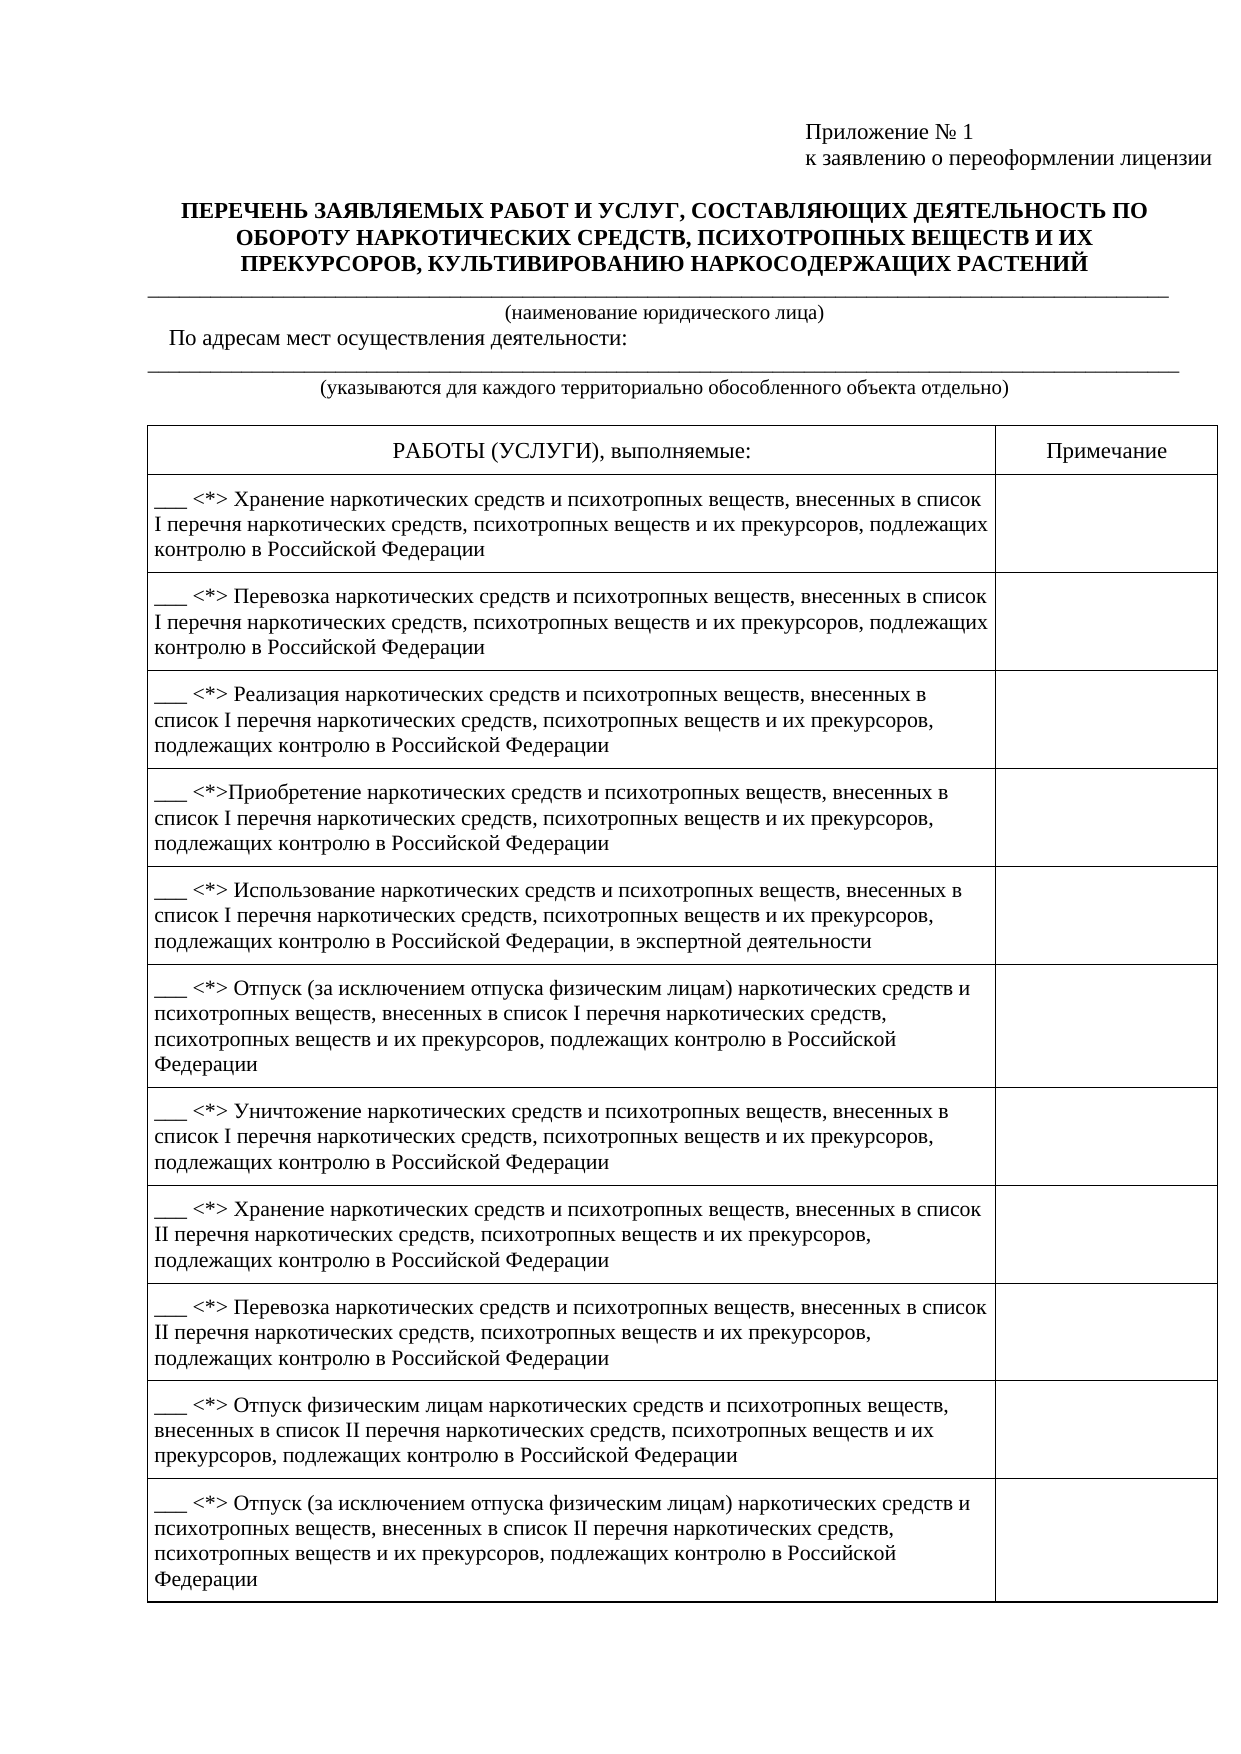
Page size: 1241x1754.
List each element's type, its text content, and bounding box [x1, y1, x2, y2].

table_cell [996, 867, 1217, 963]
table_header Примечание [996, 426, 1217, 474]
text ___________________________________________________________________________________________________ [148, 351, 1181, 375]
table_cell ___ <*> Хранение наркотических средств и психотропных веществ, внесенных в список II перечня наркотических средств, психотропных веществ и их прекурсоров, подлежащих контролю в Российской Федерации [148, 1186, 995, 1282]
text __________________________________________________________________________________________________ [148, 276, 1181, 300]
text ПЕРЕЧЕНЬ ЗАЯВЛЯЕМЫХ РАБОТ И УСЛУГ, СОСТАВЛЯЮЩИХ ДЕЯТЕЛЬНОСТЬ ПО ОБОРОТУ НАРКОТИЧЕСКИХ СРЕДСТВ, ПСИХОТРОПНЫХ ВЕЩЕСТВ И ИХ ПРЕКУРСОРОВ, КУЛЬТИВИРОВАНИЮ НАРКОСОДЕРЖАЩИХ РАСТЕНИЙ [148, 197, 1181, 276]
table_cell ___ <*> Уничтожение наркотических средств и психотропных веществ, внесенных в список I перечня наркотических средств, психотропных веществ и их прекурсоров, подлежащих контролю в Российской Федерации [148, 1088, 995, 1184]
table_cell ___ <*> Хранение наркотических средств и психотропных веществ, внесенных в список I перечня наркотических средств, психотропных веществ и их прекурсоров, подлежащих контролю в Российской Федерации [148, 475, 995, 572]
text (наименование юридического лица) [148, 300, 1181, 324]
table_header [148, 118, 794, 171]
table_cell [996, 1186, 1217, 1282]
table_cell ___ <*> Отпуск (за исключением отпуска физическим лицам) наркотических средств и психотропных веществ, внесенных в список I перечня наркотических средств, психотропных веществ и их прекурсоров, подлежащих контролю в Российской Федерации [148, 965, 995, 1087]
table_header РАБОТЫ (УСЛУГИ), выполняемые: [148, 426, 995, 474]
table_cell ___ <*>Приобретение наркотических средств и психотропных веществ, внесенных в список I перечня наркотических средств, психотропных веществ и их прекурсоров, подлежащих контролю в Российской Федерации [148, 769, 995, 866]
table_cell [996, 1088, 1217, 1184]
table_cell [996, 573, 1217, 670]
table_cell [996, 1284, 1217, 1380]
text По адресам мест осуществления деятельности: [148, 324, 1181, 351]
table_cell [996, 769, 1217, 866]
table_cell ___ <*> Перевозка наркотических средств и психотропных веществ, внесенных в список I перечня наркотических средств, психотропных веществ и их прекурсоров, подлежащих контролю в Российской Федерации [148, 573, 995, 670]
table_cell ___ <*> Реализация наркотических средств и психотропных веществ, внесенных в список I перечня наркотических средств, психотропных веществ и их прекурсоров, подлежащих контролю в Российской Федерации [148, 671, 995, 768]
table_cell ___ <*> Отпуск физическим лицам наркотических средств и психотропных веществ, внесенных в список II перечня наркотических средств, психотропных веществ и их прекурсоров, подлежащих контролю в Российской Федерации [148, 1381, 995, 1478]
table_cell [996, 475, 1217, 572]
table_cell [996, 1381, 1217, 1478]
table_cell ___ <*> Перевозка наркотических средств и психотропных веществ, внесенных в список II перечня наркотических средств, психотропных веществ и их прекурсоров, подлежащих контролю в Российской Федерации [148, 1284, 995, 1380]
table_header Приложение № 1 к заявлению о переоформлении лицензии [794, 118, 1233, 171]
table_cell [996, 1479, 1217, 1601]
table_cell [996, 965, 1217, 1087]
text (указываются для каждого территориально обособленного объекта отдельно) [148, 375, 1181, 399]
table_cell ___ <*> Отпуск (за исключением отпуска физическим лицам) наркотических средств и психотропных веществ, внесенных в список II перечня наркотических средств, психотропных веществ и их прекурсоров, подлежащих контролю в Российской Федерации [148, 1479, 995, 1601]
table_cell ___ <*> Использование наркотических средств и психотропных веществ, внесенных в список I перечня наркотических средств, психотропных веществ и их прекурсоров, подлежащих контролю в Российской Федерации, в экспертной деятельности [148, 867, 995, 963]
table_cell [996, 671, 1217, 768]
